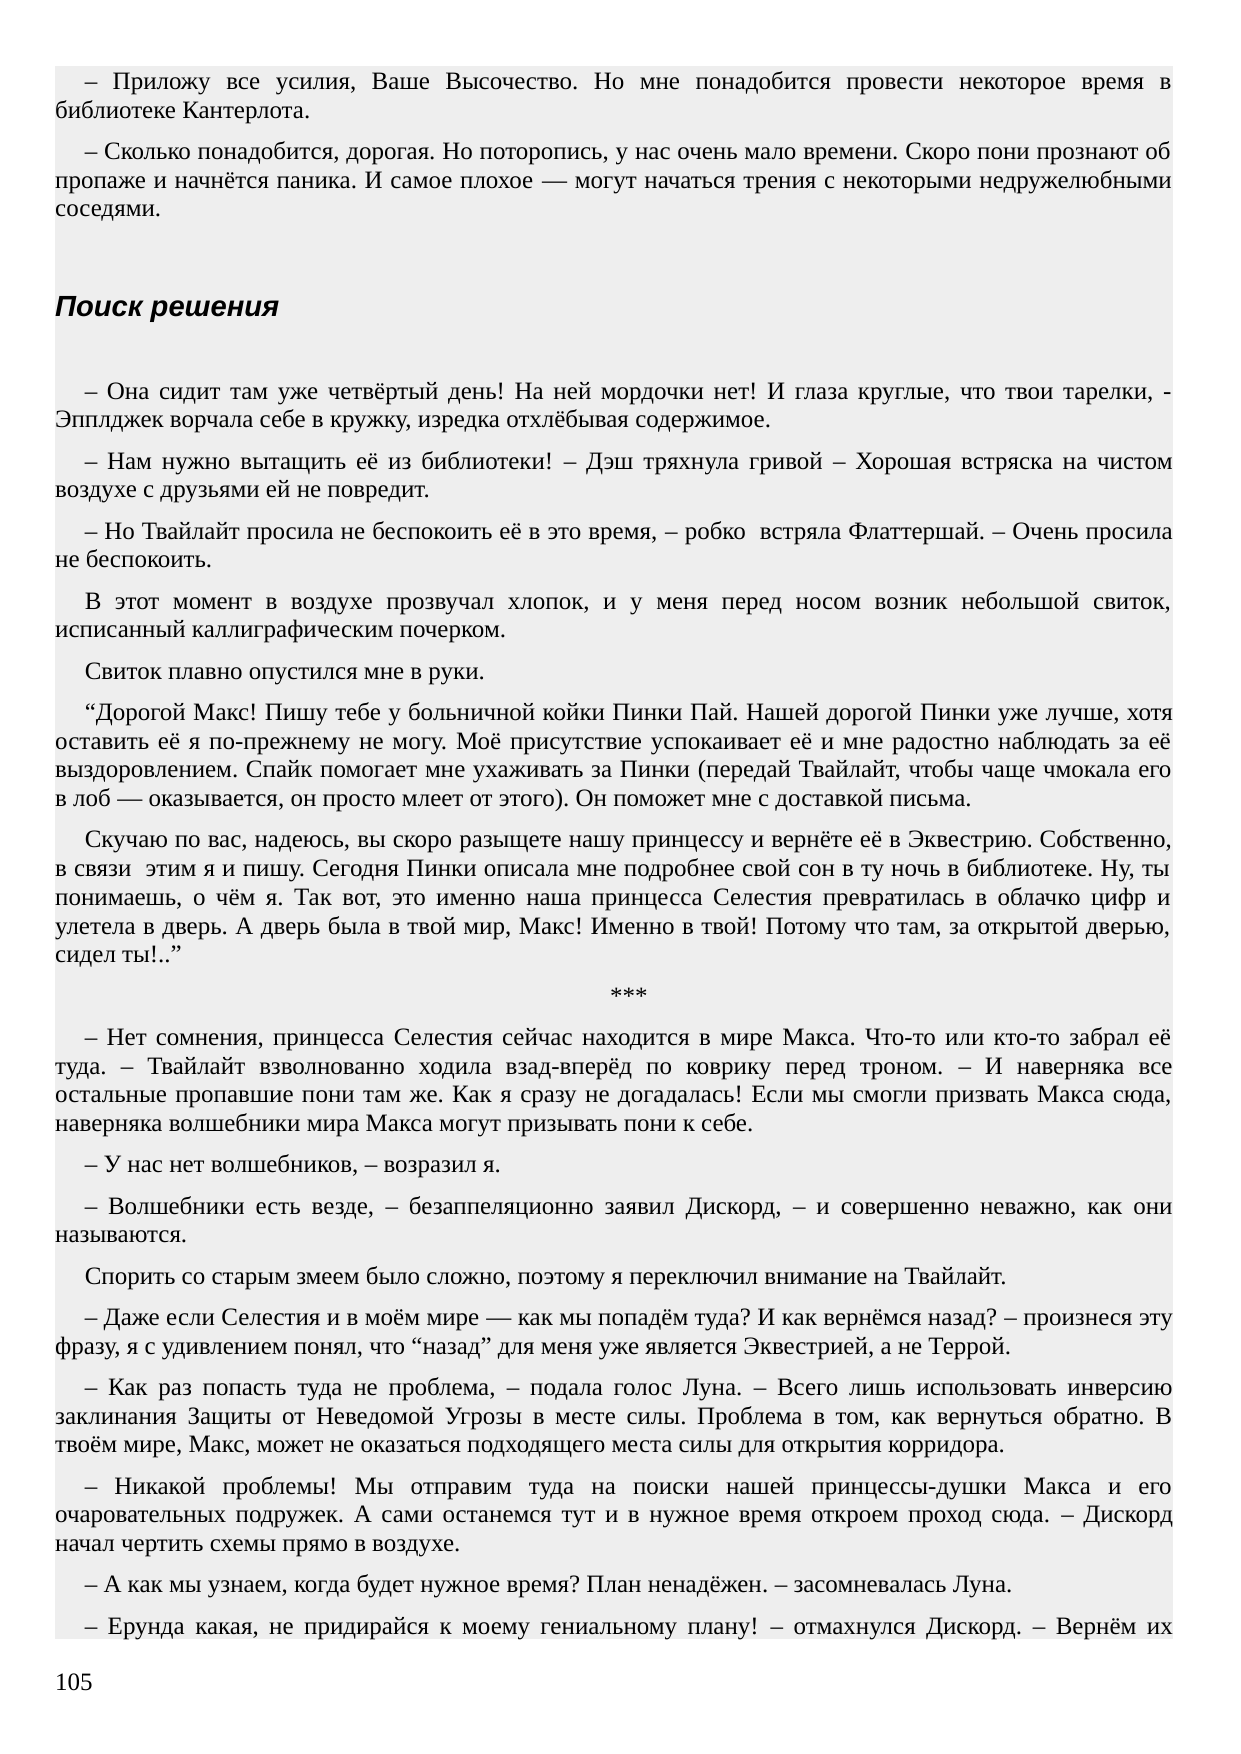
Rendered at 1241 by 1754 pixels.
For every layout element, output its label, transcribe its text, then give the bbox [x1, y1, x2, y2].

text – Ерунда какая, не придирайся к моему гениальному плану! – отмахнулся Дискорд. – Вернём их [55, 1611, 1173, 1639]
text “Дорогой Макс! Пишу тебе у больничной койки Пинки Пай. Нашей дорогой Пинки уже лучше, хотя оставить её я по-прежнему не могу. Моё присутствие успокаивает её и мне радостно наблюдать за её выздоровлением. Спайк помогает мне ухаживать за Пинки (передай Твайлайт, чтобы чаще чмокала его в лоб — оказывается, он просто млеет от этого). Он поможет мне с доставкой письма. [55, 697, 1173, 812]
text – Но Твайлайт просила не беспокоить её в это время, – робко встряла Флаттершай. – Очень просила не беспокоить. [55, 516, 1173, 573]
text – Она сидит там уже четвёртый день! На ней мордочки нет! И глаза круглые, что твои тарелки, - Эпплджек ворчала себе в кружку, изредка отхлёбывая содержимое. [55, 376, 1173, 433]
text – Нет сомнения, принцесса Селестия сейчас находится в мире Макса. Что-то или кто-то забрал её туда. – Твайлайт взволнованно ходила взад-вперёд по коврику перед троном. – И наверняка все остальные пропавшие пони там же. Как я сразу не догадалась! Если мы смогли призвать Макса сюда, наверняка волшебники мира Макса могут призывать пони к себе. [55, 1022, 1173, 1137]
text – Никакой проблемы! Мы отправим туда на поиски нашей принцессы-душки Макса и его очаровательных подружек. А сами останемся тут и в нужное время откроем проход сюда. – Дискорд начал чертить схемы прямо в воздухе. [55, 1471, 1173, 1557]
text Свиток плавно опустился мне в руки. [55, 656, 1173, 684]
text – Сколько понадобится, дорогая. Но поторопись, у нас очень мало времени. Скоро пони прознают об пропаже и начнётся паника. И самое плохое — могут начаться трения с некоторыми недружелюбными соседями. [55, 136, 1173, 222]
text *** [55, 981, 1173, 1009]
text – Нам нужно вытащить её из библиотеки! – Дэш тряхнула гривой – Хорошая встряска на чистом воздухе с друзьями ей не повредит. [55, 446, 1173, 503]
text – А как мы узнаем, когда будет нужное время? План ненадёжен. – засомневалась Луна. [55, 1569, 1173, 1598]
text – Приложу все усилия, Ваше Высочество. Но мне понадобится провести некоторое время в библиотеке Кантерлота. [55, 66, 1173, 123]
text – Волшебники есть везде, – безаппеляционно заявил Дискорд, – и совершенно неважно, как они называются. [55, 1191, 1173, 1248]
text – У нас нет волшебников, – возразил я. [55, 1149, 1173, 1178]
text – Даже если Селестия и в моём мире — как мы попадём туда? И как вернёмся назад? – произнеся эту фразу, я с удивлением понял, что “назад” для меня уже является Эквестрией, а не Террой. [55, 1302, 1173, 1359]
subtitle Поиск решения [55, 288, 1173, 322]
text Спорить со старым змеем было сложно, поэтому я переключил внимание на Твайлайт. [55, 1261, 1173, 1289]
text В этот момент в воздухе прозвучал хлопок, и у меня перед носом возник небольшой свиток, исписанный каллиграфическим почерком. [55, 586, 1173, 643]
text – Как раз попасть туда не проблема, – подала голос Луна. – Всего лишь использовать инверсию заклинания Защиты от Неведомой Угрозы в месте силы. Проблема в том, как вернуться обратно. В твоём мире, Макс, может не оказаться подходящего места силы для открытия корридора. [55, 1372, 1173, 1458]
text Скучаю по вас, надеюсь, вы скоро разыщете нашу принцессу и вернёте её в Эквестрию. Собственно, в связи этим я и пишу. Сегодня Пинки описала мне подробнее свой сон в ту ночь в библиотеке. Ну, ты понимаешь, о чём я. Так вот, это именно наша принцесса Селестия превратилась в облачко цифр и улетела в дверь. А дверь была в твой мир, Макс! Именно в твой! Потому что там, за открытой дверью, сидел ты!..” [55, 824, 1173, 968]
